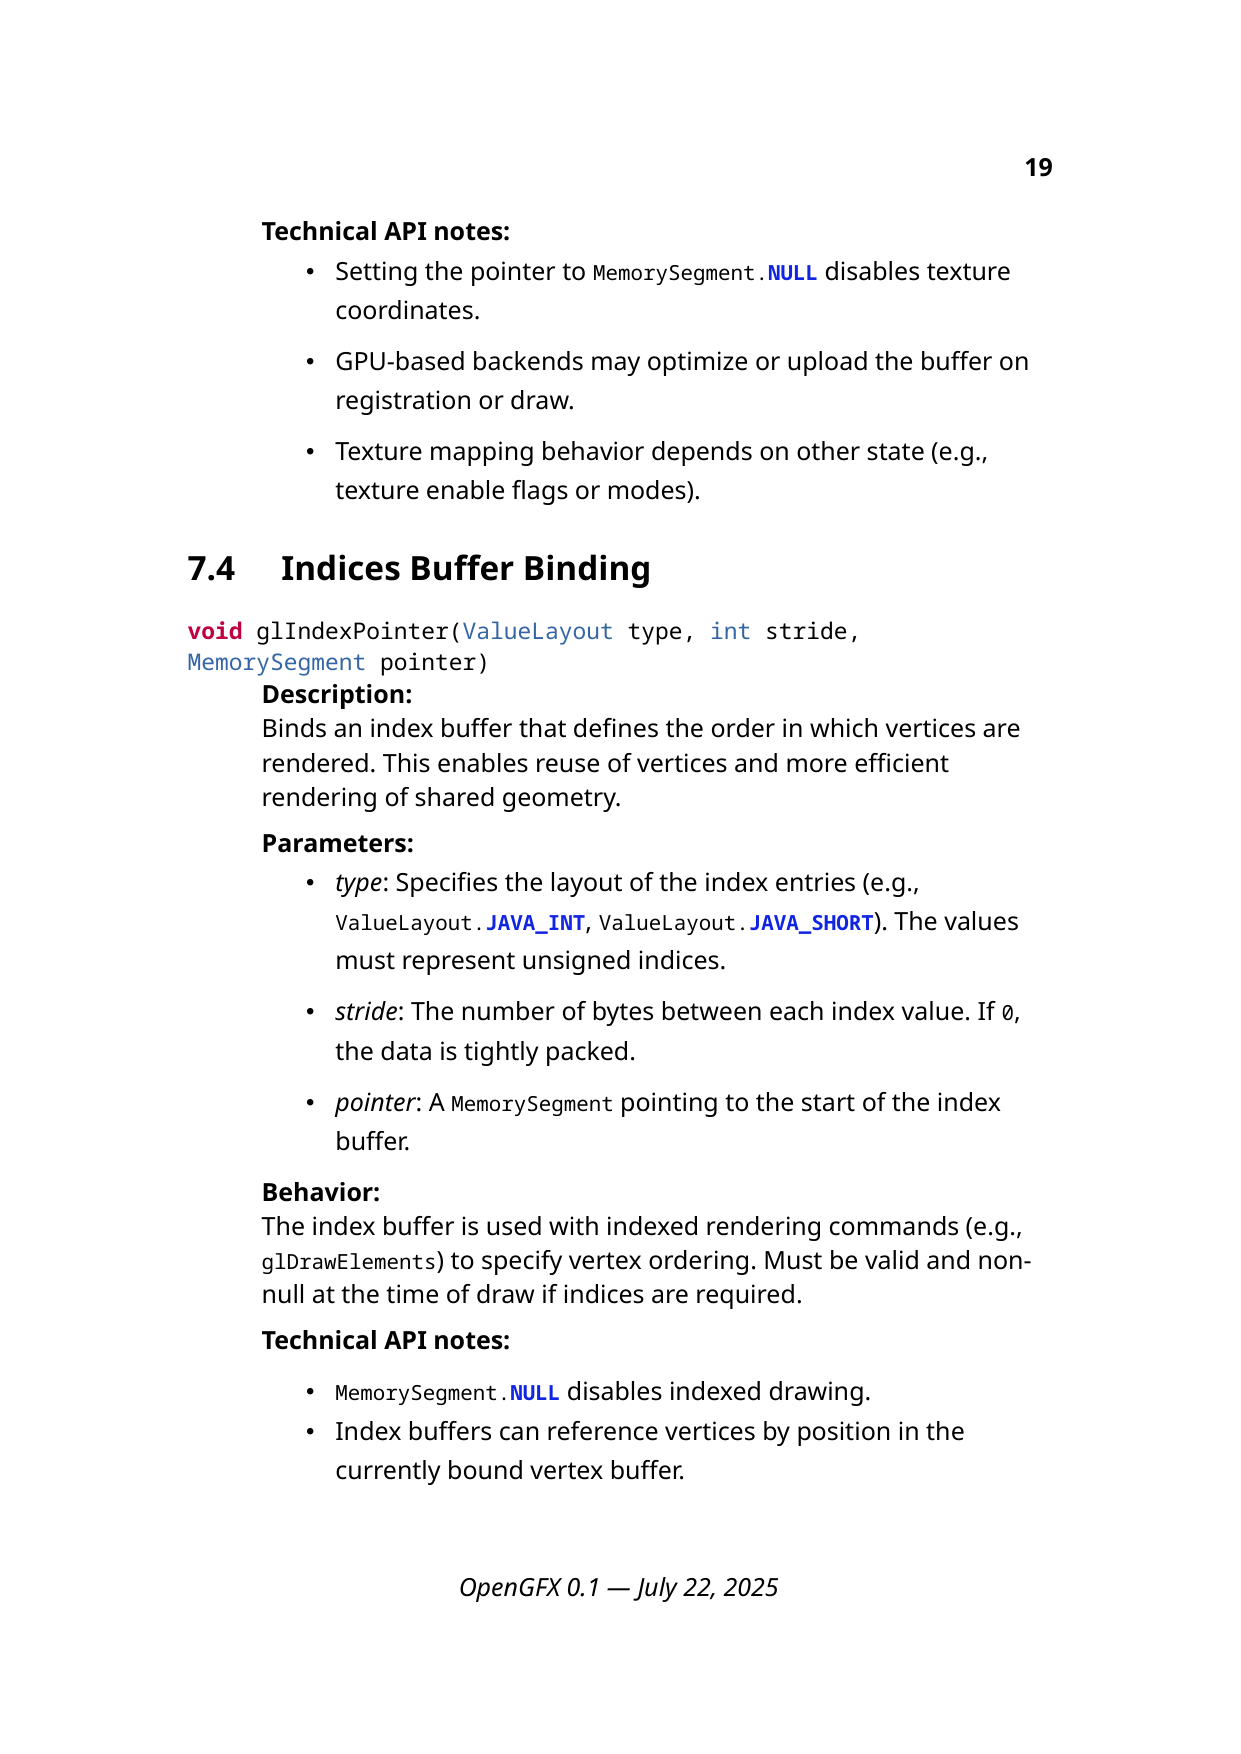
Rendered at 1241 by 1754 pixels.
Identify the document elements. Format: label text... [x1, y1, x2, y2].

text Technical API notes: [261, 1323, 1053, 1357]
text Parameters: [261, 825, 1053, 859]
list type: Specifies the layout of the index entries (e.g., ValueLayout.JAVA_INT, ValueLayout.JAVA_SHORT). The values must represent unsigned indices. [306, 864, 1053, 977]
text void glIndexPointer(ValueLayout type, int stride, MemorySegment pointer) [187, 614, 1053, 677]
list Index buffers can reference vertices by position in the currently bound vertex buffer. [306, 1413, 1053, 1486]
subtitle 7.4 Indices Buffer Binding [187, 545, 1053, 591]
list pointer: A MemorySegment pointing to the start of the index buffer. [306, 1084, 1053, 1157]
list stride: The number of bytes between each index value. If 0, the data is tightly packed. [306, 994, 1053, 1067]
text Behavior: The index buffer is used with indexed rendering commands (e.g., glDrawElements) to specify vertex ordering. Must be valid and non-null at the time of draw if indices are required. [261, 1174, 1053, 1311]
text Description: Binds an index buffer that defines the order in which vertices are rendered. This enables reuse of vertices and more efficient rendering of shared geometry. [261, 677, 1053, 813]
list MemorySegment.NULL disables indexed drawing. [306, 1374, 1053, 1408]
text Technical API notes: [261, 214, 1053, 248]
list GPU-based backends may optimize or upload the buffer on registration or draw. [306, 343, 1053, 417]
list Setting the pointer to MemorySegment.NULL disables texture coordinates. [306, 253, 1053, 326]
list Texture mapping behavior depends on other state (e.g., texture enable flags or modes). [306, 434, 1053, 507]
